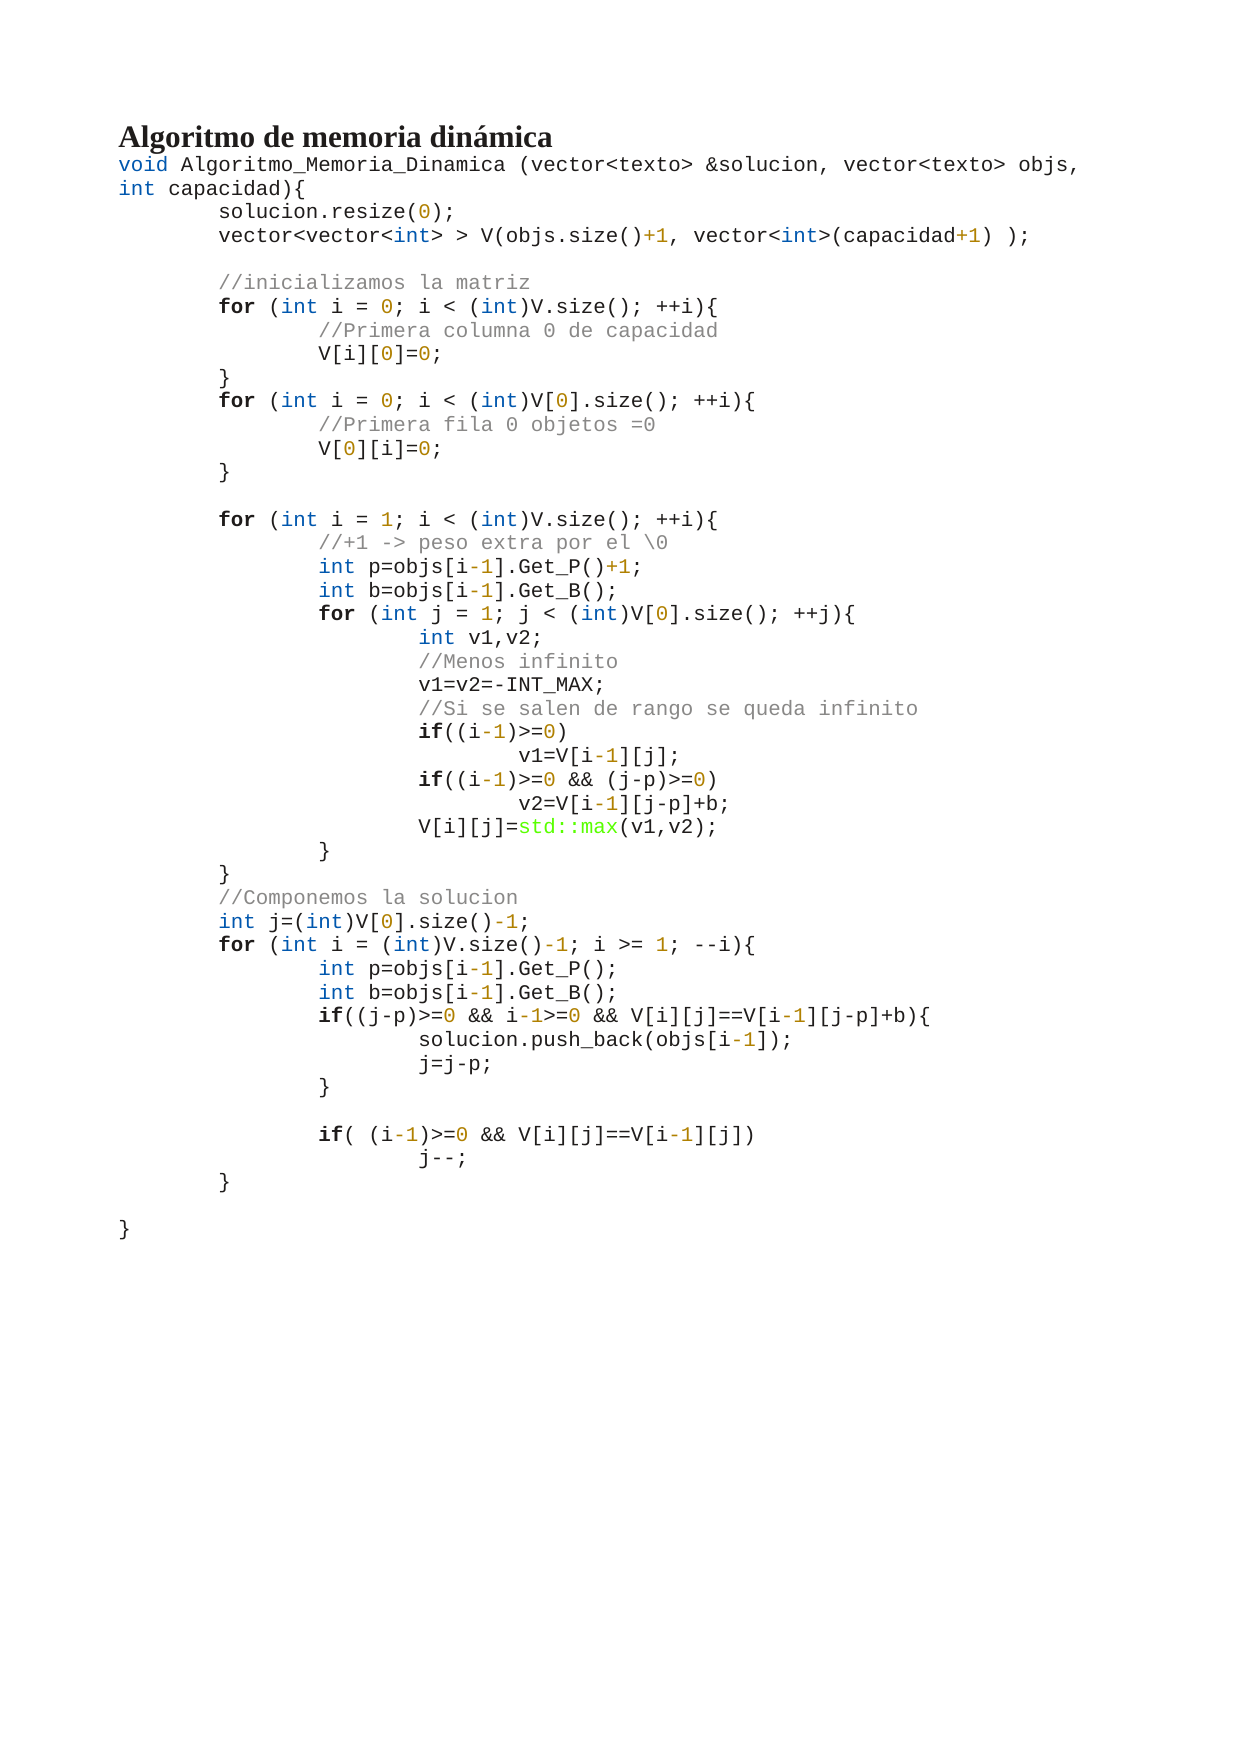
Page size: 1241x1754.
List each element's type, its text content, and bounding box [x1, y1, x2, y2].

text V[0][i]=0; [118, 438, 1122, 461]
text vector<vector<int> > V(objs.size()+1, vector<int>(capacidad+1) ); [118, 225, 1122, 249]
text } [118, 461, 1122, 485]
text int v1,v2; [118, 627, 1122, 651]
text //inicializamos la matriz [118, 272, 1122, 296]
text for (int i = 1; i < (int)V.size(); ++i){ [118, 509, 1122, 532]
text V[i][0]=0; [118, 343, 1122, 367]
text for (int j = 1; j < (int)V[0].size(); ++j){ [118, 603, 1122, 627]
text solucion.push_back(objs[i-1]); [118, 1029, 1122, 1053]
text v2=V[i-1][j-p]+b; [118, 792, 1122, 816]
text } [118, 367, 1122, 391]
text } [118, 1076, 1122, 1100]
text for (int i = (int)V.size()-1; i >= 1; --i){ [118, 934, 1122, 958]
text for (int i = 0; i < (int)V[0].size(); ++i){ [118, 391, 1122, 414]
text } [118, 840, 1122, 863]
text if((j-p)>=0 && i-1>=0 && V[i][j]==V[i-1][j-p]+b){ [118, 1005, 1122, 1029]
text //Componemos la solucion [118, 887, 1122, 911]
text if( (i-1)>=0 && V[i][j]==V[i-1][j]) [118, 1123, 1122, 1147]
text int b=objs[i-1].Get_B(); [118, 982, 1122, 1005]
text //+1 -> peso extra por el \0 [118, 532, 1122, 556]
text //Menos infinito [118, 651, 1122, 674]
text Algoritmo de memoria dinámica [118, 118, 1122, 154]
text void Algoritmo_Memoria_Dinamica (vector<texto> &solucion, vector<texto> objs, int capacidad){ [118, 154, 1122, 201]
text int j=(int)V[0].size()-1; [118, 911, 1122, 934]
text //Si se salen de rango se queda infinito [118, 698, 1122, 722]
text v1=V[i-1][j]; [118, 745, 1122, 769]
text //Primera fila 0 objetos =0 [118, 414, 1122, 438]
text } [118, 863, 1122, 887]
text if((i-1)>=0) [118, 722, 1122, 745]
text for (int i = 0; i < (int)V.size(); ++i){ [118, 296, 1122, 319]
text V[i][j]=std::max(v1,v2); [118, 816, 1122, 840]
text j=j-p; [118, 1053, 1122, 1076]
text v1=v2=-INT_MAX; [118, 674, 1122, 698]
text int b=objs[i-1].Get_B(); [118, 580, 1122, 603]
text //Primera columna 0 de capacidad [118, 319, 1122, 343]
text int p=objs[i-1].Get_P(); [118, 958, 1122, 982]
text } [118, 1171, 1122, 1194]
text j--; [118, 1147, 1122, 1171]
text solucion.resize(0); [118, 201, 1122, 225]
text if((i-1)>=0 && (j-p)>=0) [118, 769, 1122, 792]
text int p=objs[i-1].Get_P()+1; [118, 556, 1122, 580]
text } [118, 1218, 1122, 1242]
